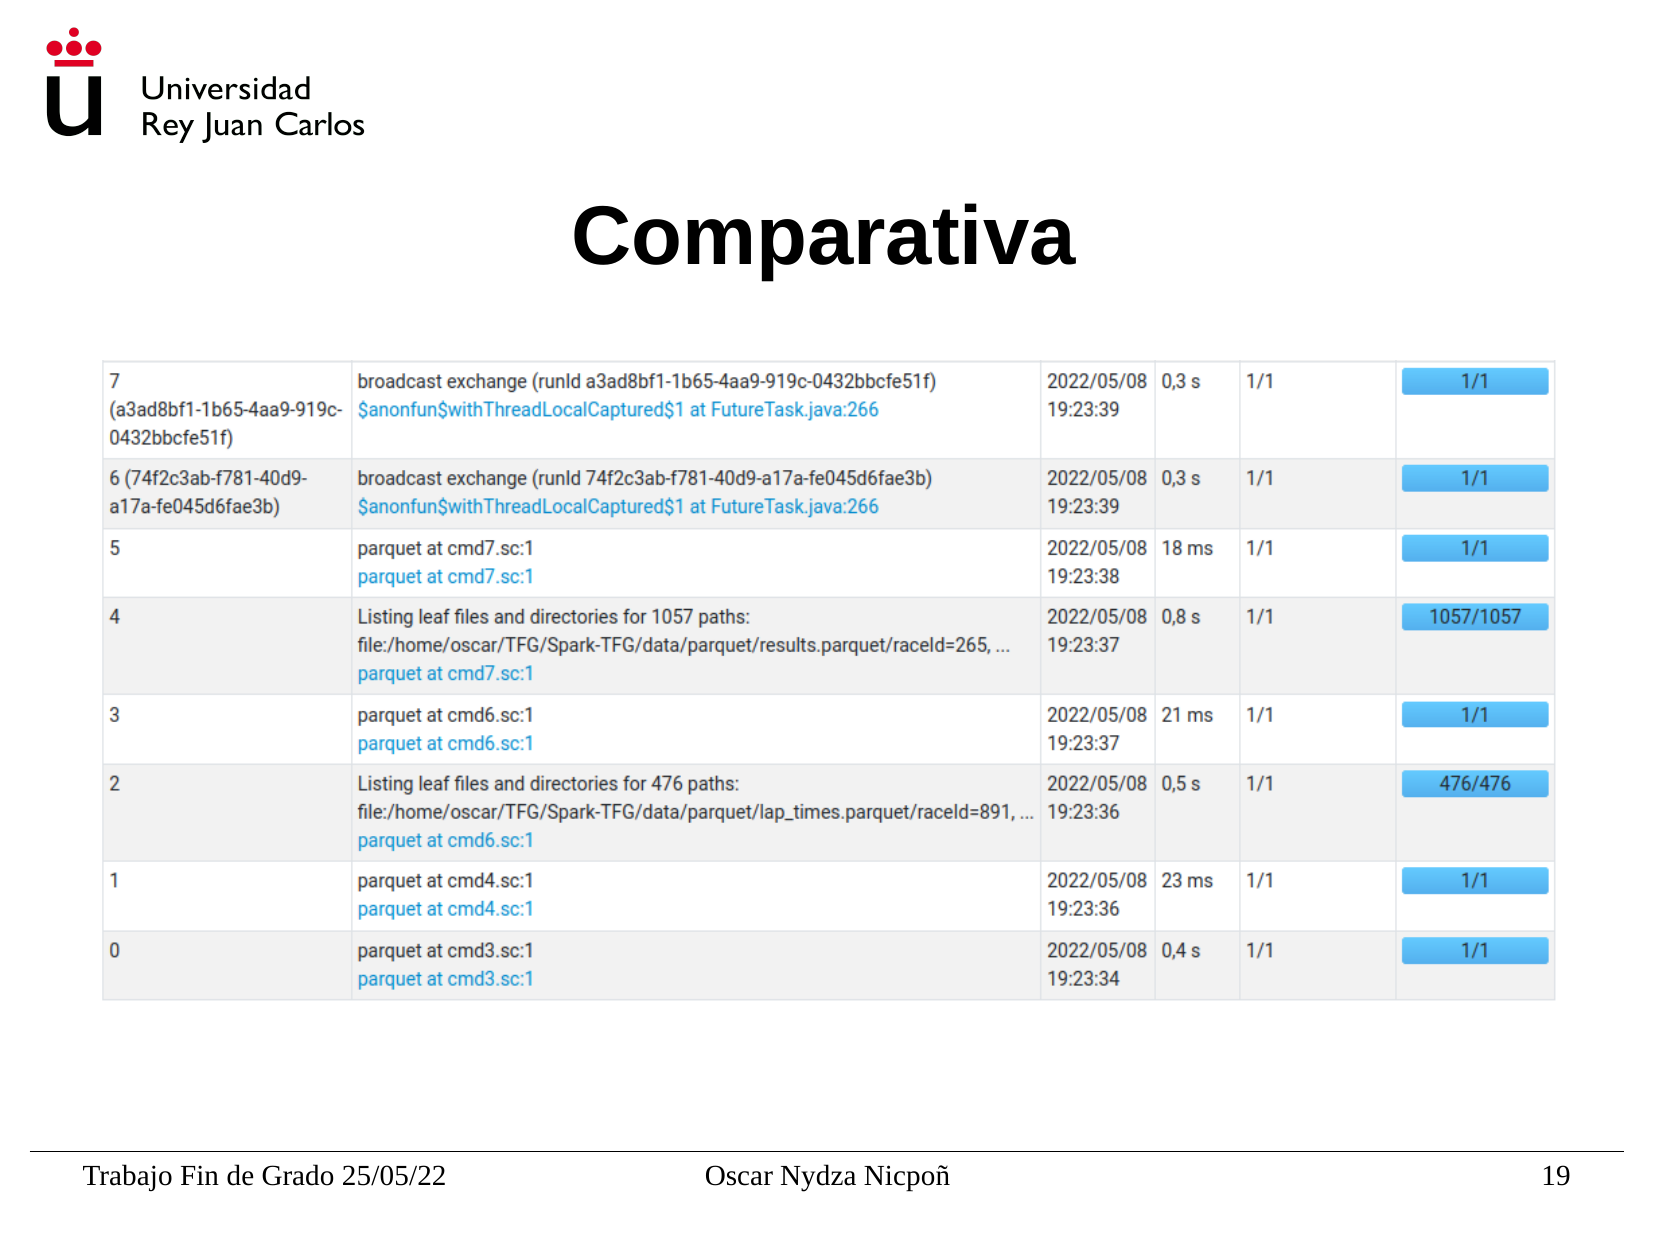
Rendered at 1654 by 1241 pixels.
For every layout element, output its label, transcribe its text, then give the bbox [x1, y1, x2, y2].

picture [97, 360, 1565, 1010]
picture [42, 0, 367, 172]
title Comparativa [147, 132, 1501, 340]
